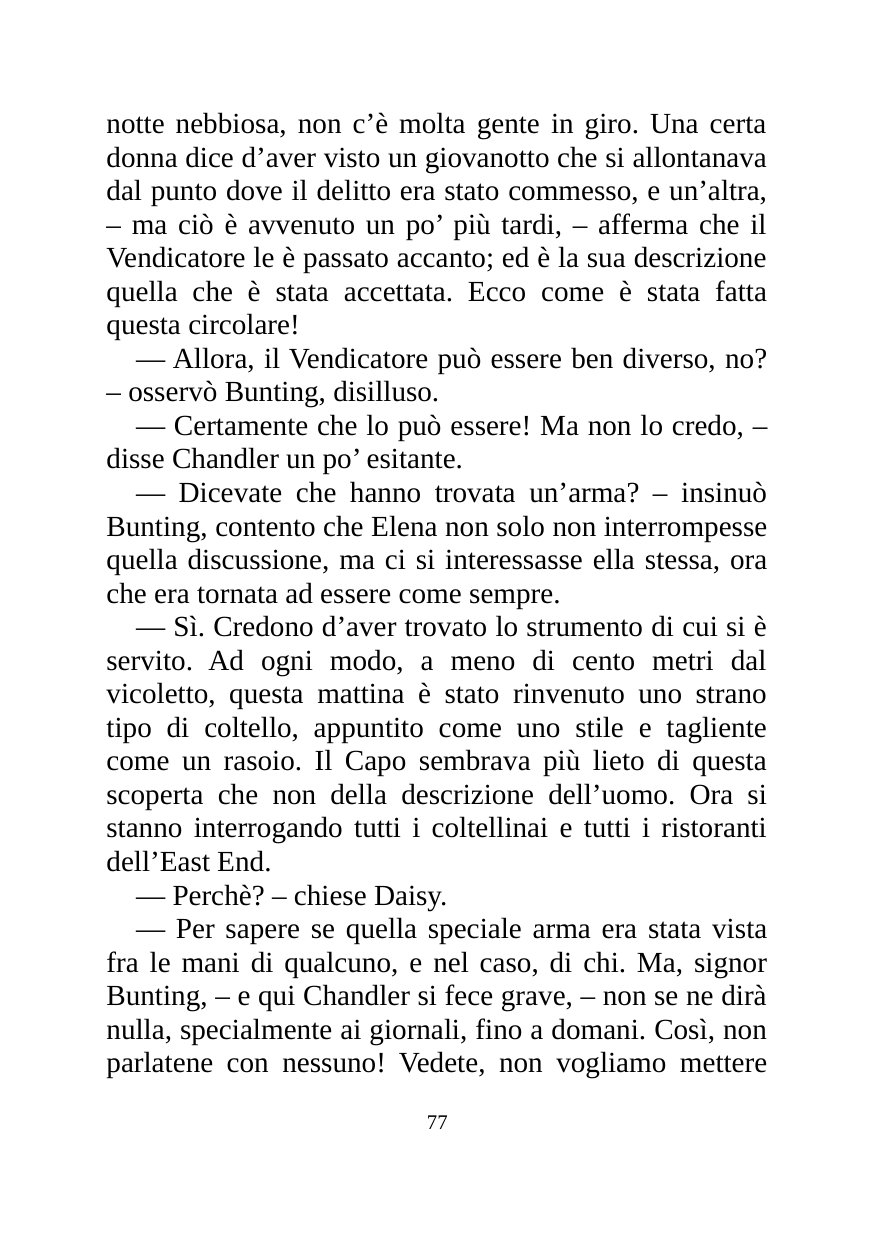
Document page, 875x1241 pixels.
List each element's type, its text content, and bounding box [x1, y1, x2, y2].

text — Perchè? – chiese Daisy. [106, 878, 768, 911]
text notte nebbiosa, non c’è molta gente in giro. Una certa donna dice d’aver visto un giovanotto che si allontanava dal punto dove il delitto era stato commesso, e un’altra, – ma ciò è avvenuto un po’ più tardi, – afferma che il Vendicatore le è passato accanto; ed è la sua descrizione quella che è stata accettata. Ecco come è stata fatta questa circolare! [106, 106, 768, 341]
text — Dicevate che hanno trovata un’arma? – insinuò Bunting, contento che Elena non solo non interrompesse quella discussione, ma ci si interessasse ella stessa, ora che era tornata ad essere come sempre. [106, 475, 768, 609]
text — Allora, il Vendicatore può essere ben diverso, no? – osservò Bunting, disilluso. [106, 341, 768, 408]
text — Sì. Credono d’aver trovato lo strumento di cui si è servito. Ad ogni modo, a meno di cento metri dal vicoletto, questa mattina è stato rinvenuto uno strano tipo di coltello, appuntito come uno stile e tagliente come un rasoio. Il Capo sembrava più lieto di questa scoperta che non della descrizione dell’uomo. Ora si stanno interrogando tutti i coltellinai e tutti i ristoranti dell’East End. [106, 609, 768, 878]
text — Per sapere se quella speciale arma era stata vista fra le mani di qualcuno, e nel caso, di chi. Ma, signor Bunting, – e qui Chandler si fece grave, – non se ne dirà nulla, specialmente ai giornali, fino a domani. Così, non parlatene con nessuno! Vedete, non vogliamo mettere [106, 911, 768, 1079]
text — Certamente che lo può essere! Ma non lo credo, – disse Chandler un po’ esitante. [106, 408, 768, 475]
